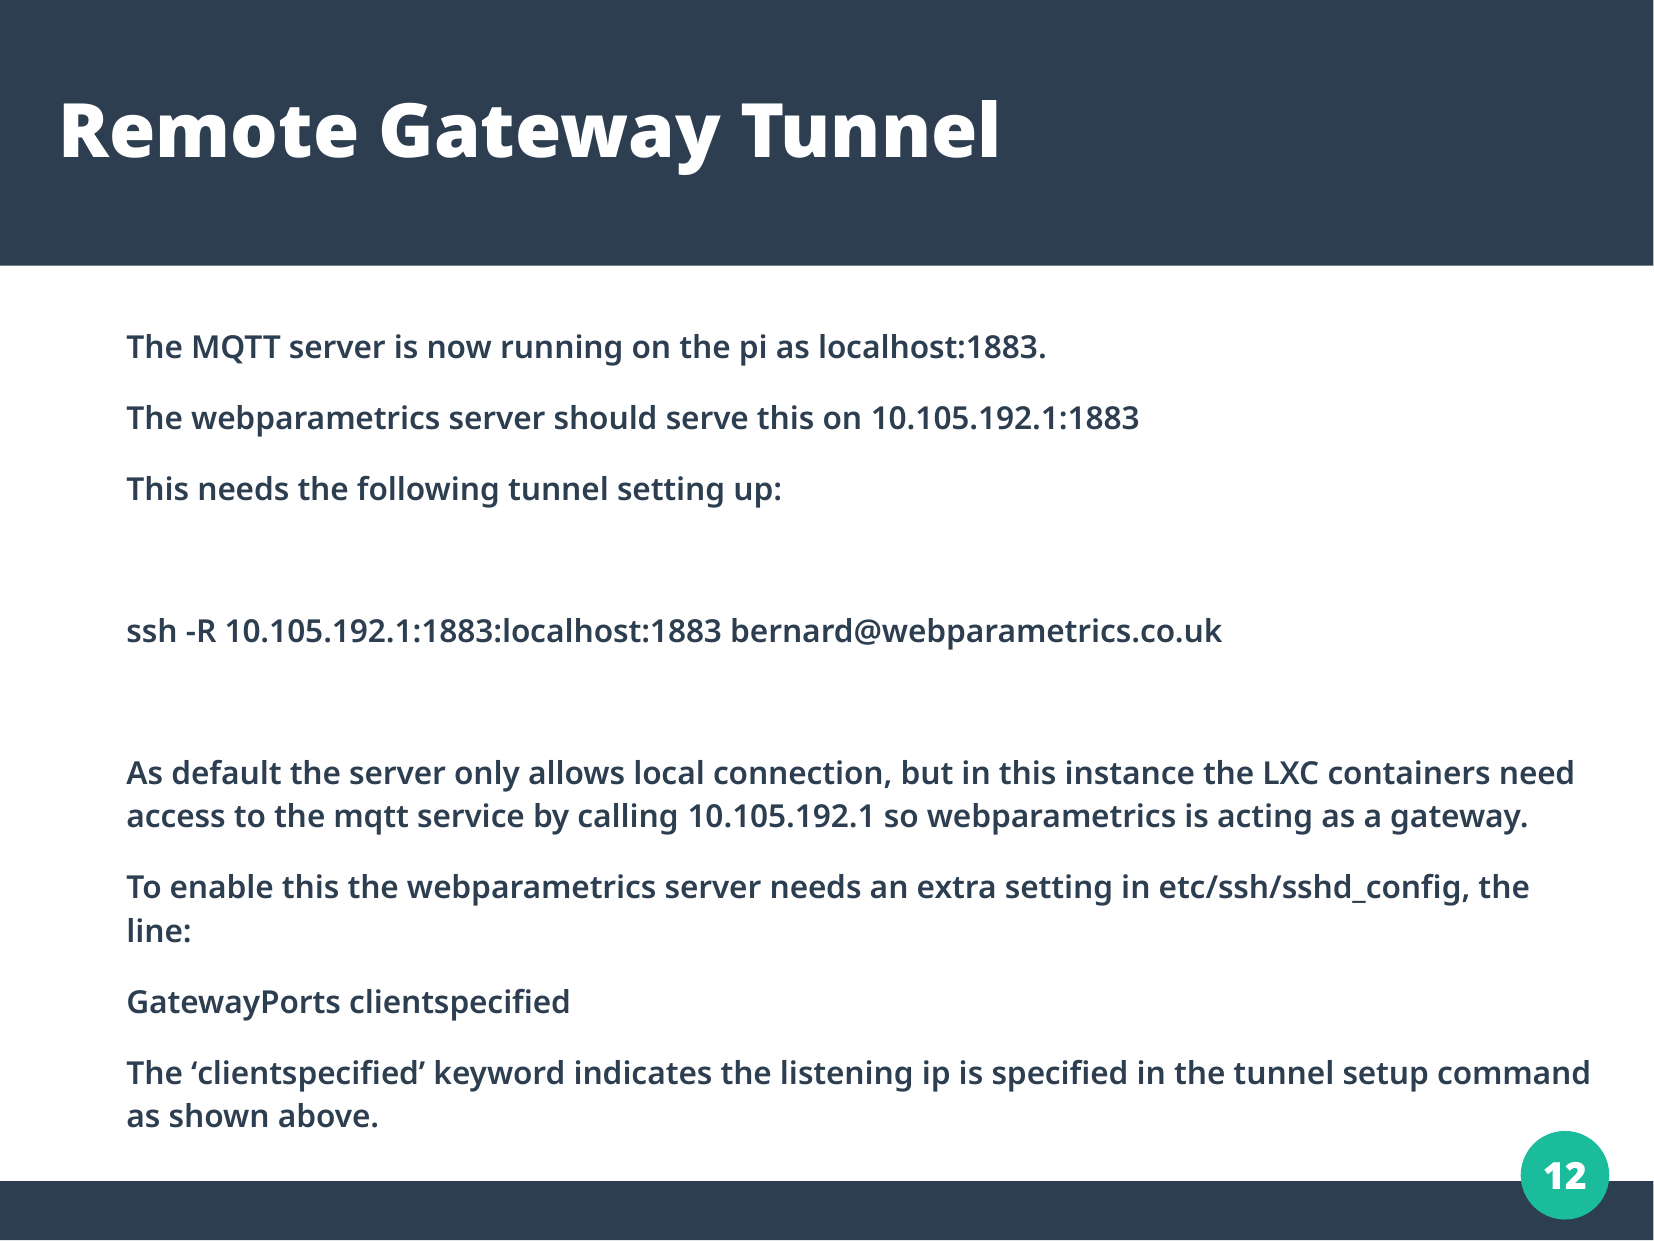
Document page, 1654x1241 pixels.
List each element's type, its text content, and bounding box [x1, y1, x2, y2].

title Remote Gateway Tunnel [59, 49, 1595, 207]
list The MQTT server is now running on the pi as localhost:1883. The webparametrics server should serve this on 10.105.192.1:1883 This needs the following tunnel setting up: ssh -R 10.105.192.1:1883:localhost:1883 bernard@webparametrics.co.uk As default the server only allows local connection, but in this instance the LXC containers need access to the mqtt service by calling 10.105.192.1 so webparametrics is acting as a gateway. To enable this the webparametrics server needs an extra setting in etc/ssh/sshd_config, the line: GatewayPorts clientspecified The ‘clientspecified’ keyword indicates the listening ip is specified in the tunnel setup command as shown above. [59, 324, 1595, 1152]
